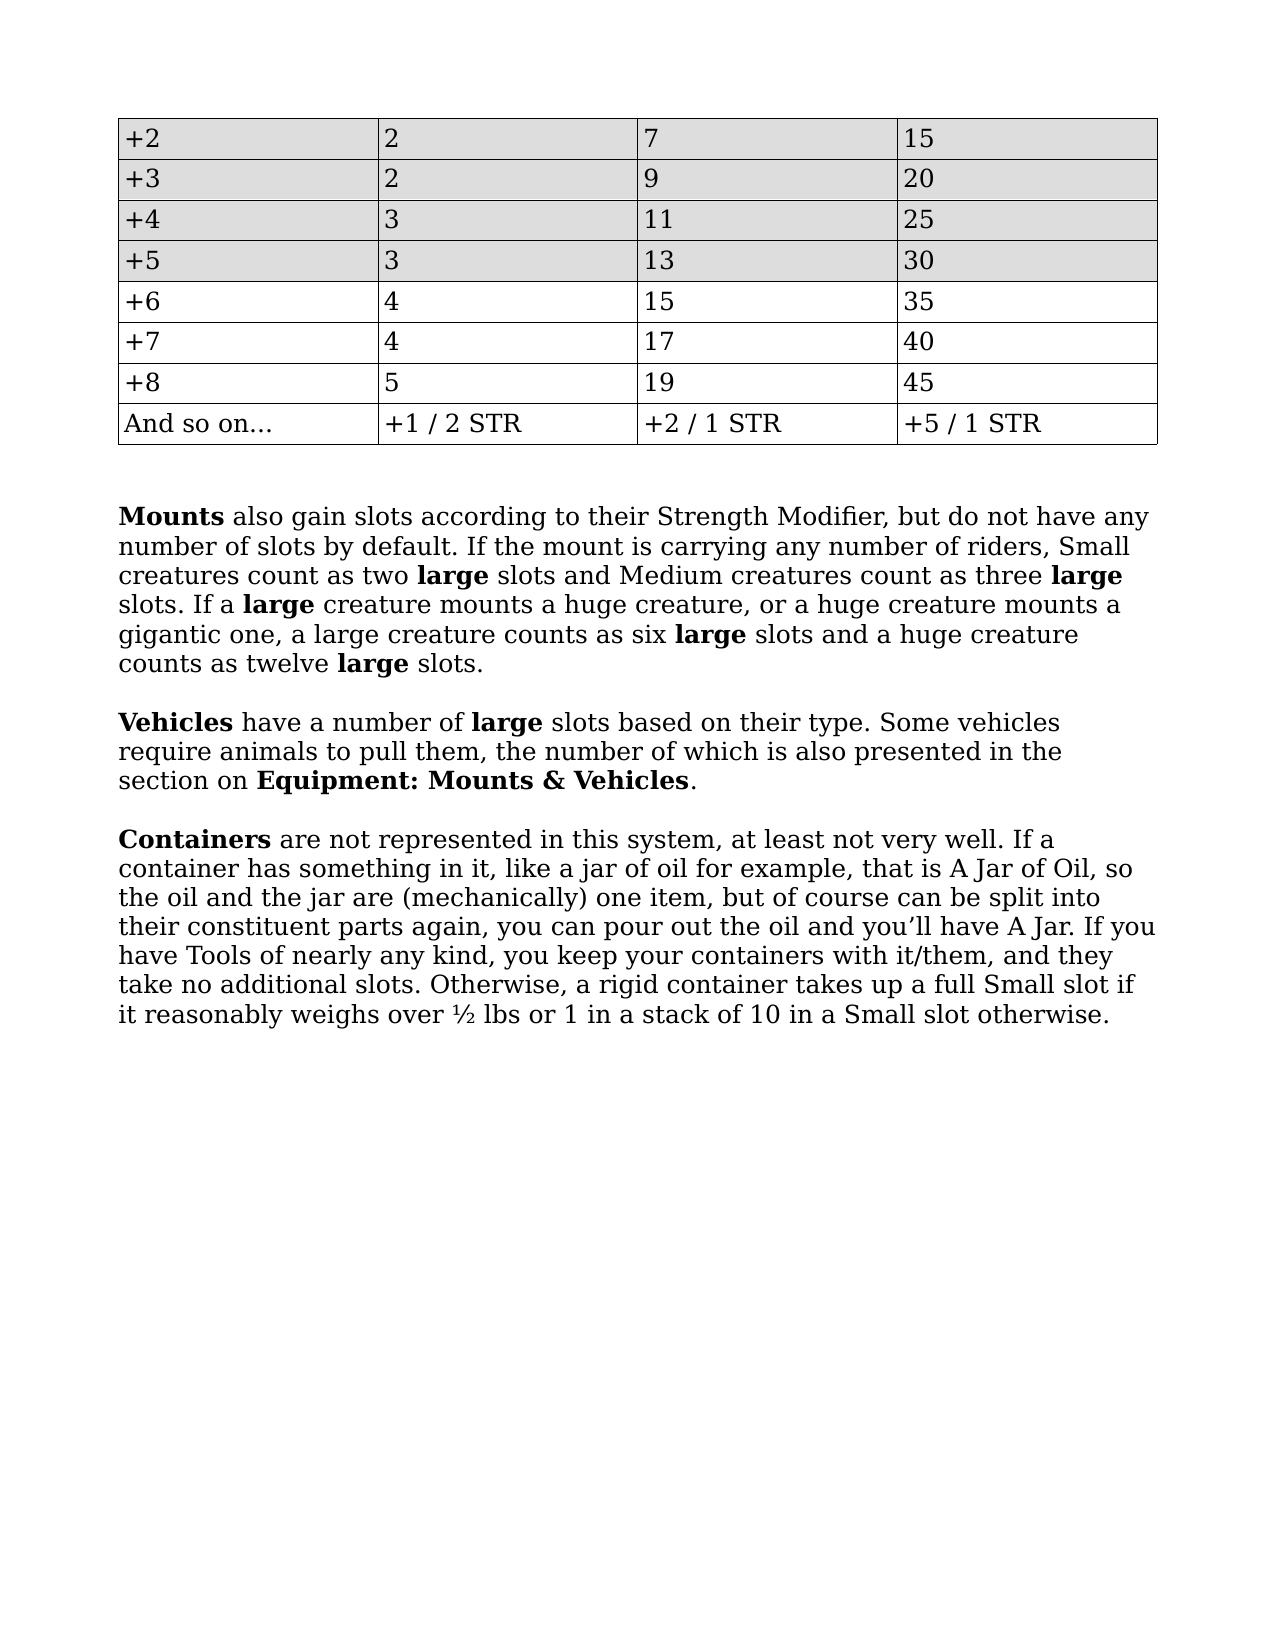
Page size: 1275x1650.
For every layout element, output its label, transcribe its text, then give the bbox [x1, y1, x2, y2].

table_cell 35 [898, 282, 1157, 322]
text Containers are not represented in this system, at least not very well. If a container has something in it, like a jar of oil for example, that is A Jar of Oil, so the oil and the jar are (mechanically) one item, but of course can be split into their constituent parts again, you can pour out the oil and you’ll have A Jar. If you have Tools of nearly any kind, you keep your containers with it/them, and they take no additional slots. Otherwise, a rigid container takes up a full Small slot if it reasonably weighs over ½ lbs or 1 in a stack of 10 in a Small slot otherwise. [118, 825, 1157, 1029]
table_cell 4 [379, 282, 637, 322]
table_cell 45 [898, 364, 1157, 403]
table_cell +8 [119, 364, 378, 403]
table_cell +5 [119, 241, 378, 281]
table_cell +2 / 1 STR [638, 404, 897, 444]
table_cell 5 [379, 364, 637, 403]
table_cell +5 / 1 STR [898, 404, 1157, 444]
table_cell 15 [898, 119, 1157, 159]
table_cell 4 [379, 323, 637, 362]
table_cell 19 [638, 364, 897, 403]
table_cell 2 [379, 119, 637, 159]
table_cell And so on... [119, 404, 378, 444]
table_cell +1 / 2 STR [379, 404, 637, 444]
table_cell +6 [119, 282, 378, 322]
table_cell +7 [119, 323, 378, 362]
table_cell 7 [638, 119, 897, 159]
table_cell 3 [379, 241, 637, 281]
table_cell 9 [638, 160, 897, 199]
table_cell 30 [898, 241, 1157, 281]
table_cell 25 [898, 201, 1157, 240]
table_cell 3 [379, 201, 637, 240]
table_cell 40 [898, 323, 1157, 362]
table_cell 11 [638, 201, 897, 240]
table_cell 15 [638, 282, 897, 322]
text Mounts also gain slots according to their Strength Modifier, but do not have any number of slots by default. If the mount is carrying any number of riders, Small creatures count as two large slots and Medium creatures count as three large slots. If a large creature mounts a huge creature, or a huge creature mounts a gigantic one, a large creature counts as six large slots and a huge creature counts as twelve large slots. [118, 502, 1157, 678]
table_cell 13 [638, 241, 897, 281]
text Vehicles have a number of large slots based on their type. Some vehicles require animals to pull them, the number of which is also presented in the section on Equipment: Mounts & Vehicles. [118, 708, 1157, 796]
table_cell +4 [119, 201, 378, 240]
table_cell +2 [119, 119, 378, 159]
table_cell 17 [638, 323, 897, 362]
table_cell +3 [119, 160, 378, 199]
table_cell 20 [898, 160, 1157, 199]
table_cell 2 [379, 160, 637, 199]
